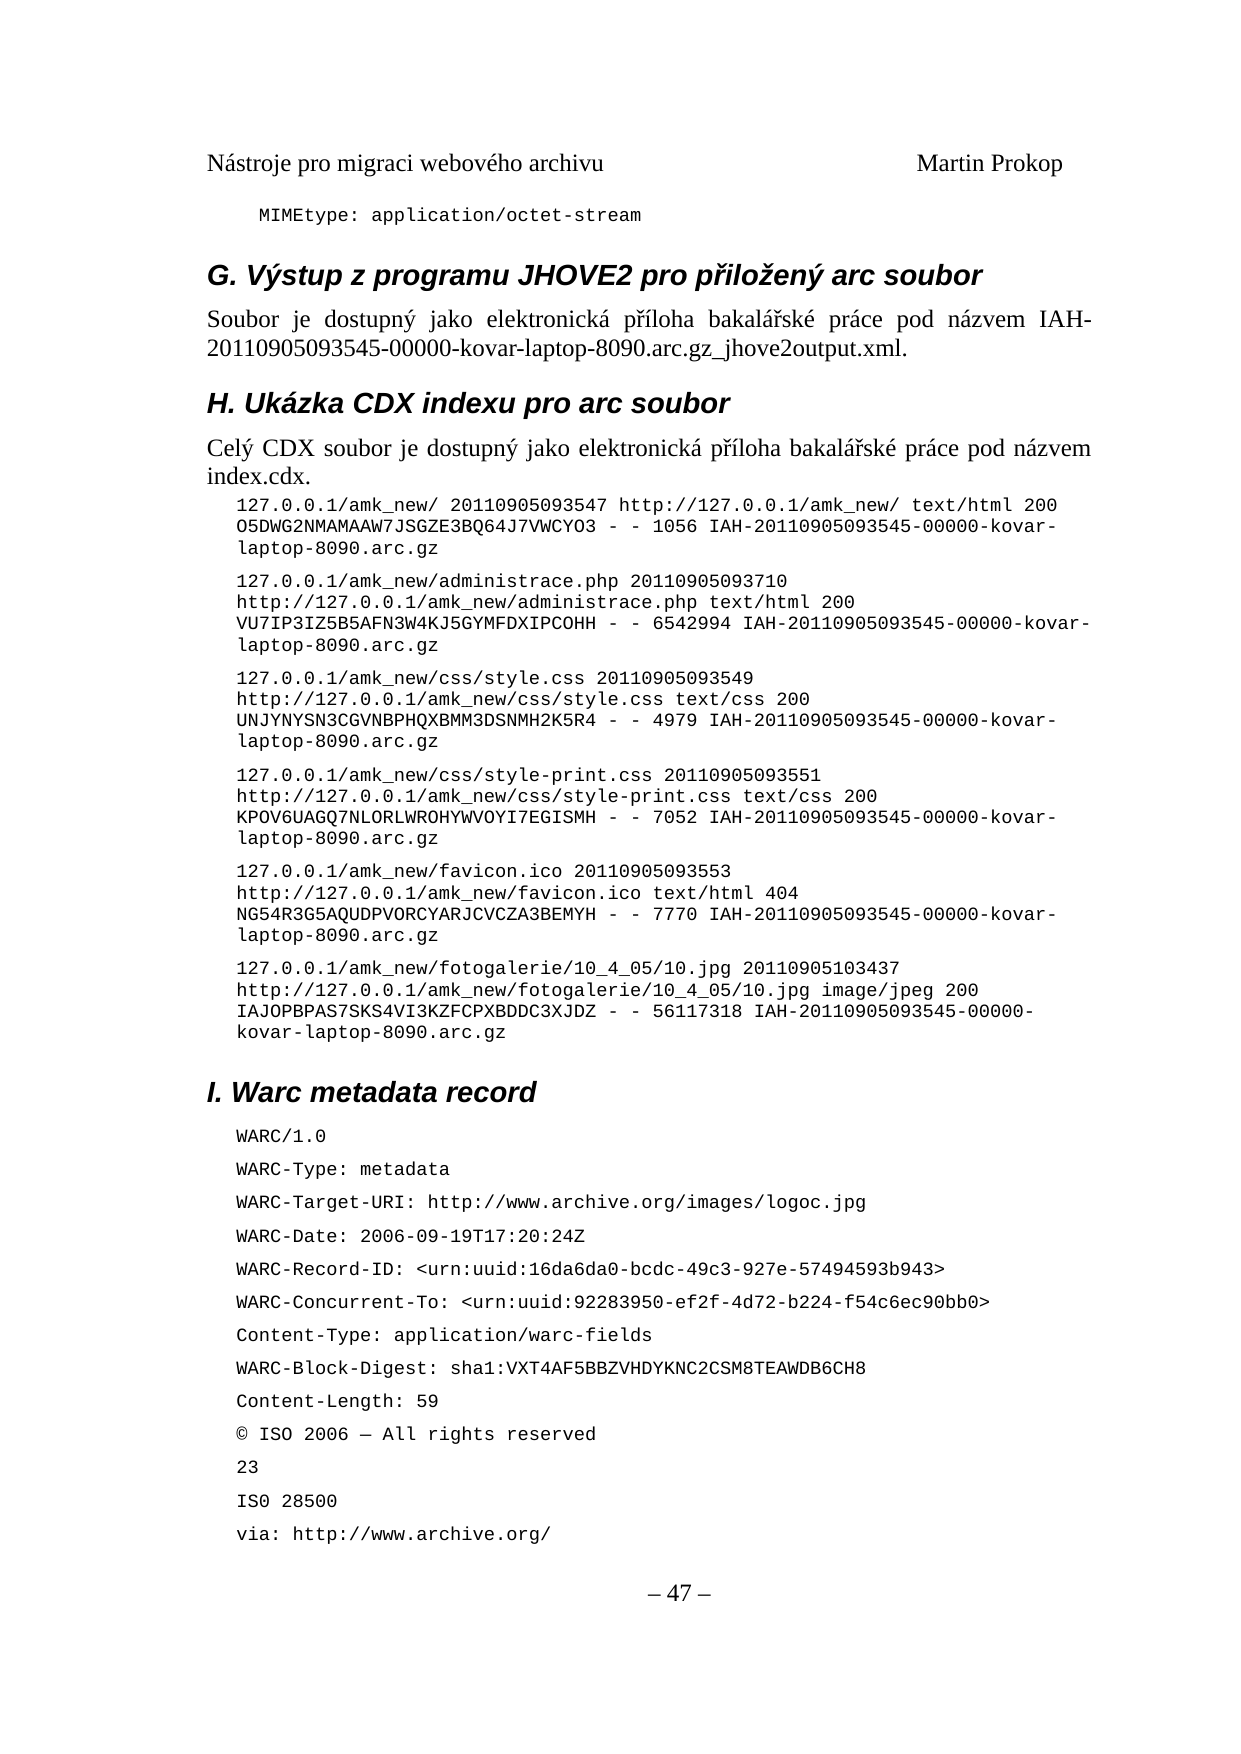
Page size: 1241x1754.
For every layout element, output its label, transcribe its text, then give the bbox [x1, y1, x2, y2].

text Soubor je dostupný jako elektronická příloha bakalářské práce pod názvem IAH-20110905093545-00000-kovar-laptop-8090.arc.gz_jhove2output.xml. [207, 304, 1093, 362]
text 127.0.0.1/amk_new/ 20110905093547 http://127.0.0.1/amk_new/ text/html 200 O5DWG2NMAMAAW7JSGZE3BQ64J7VWCYO3 - - 1056 IAH-20110905093545-00000-kovar-laptop-8090.arc.gz [236, 496, 1093, 560]
text IS0 28500 [236, 1491, 1093, 1513]
text Content-Length: 59 [236, 1392, 1093, 1413]
text 127.0.0.1/amk_new/favicon.ico 20110905093553 http://127.0.0.1/amk_new/favicon.ico text/html 404 NG54R3G5AQUDPVORCYARJCVCZA3BEMYH - - 7770 IAH-20110905093545-00000-kovar-laptop-8090.arc.gz [236, 862, 1093, 947]
text WARC-Type: metadata [236, 1160, 1093, 1181]
text © ISO 2006 — All rights reserved [236, 1425, 1093, 1446]
text 23 [236, 1458, 1093, 1479]
text 127.0.0.1/amk_new/css/style.css 20110905093549 http://127.0.0.1/amk_new/css/style.css text/css 200 UNJYNYSN3CGVNBPHQXBMM3DSNMH2K5R4 - - 4979 IAH-20110905093545-00000-kovar-laptop-8090.arc.gz [236, 668, 1093, 753]
subtitle I. Warc metadata record [207, 1075, 1093, 1109]
text via: http://www.archive.org/ [236, 1524, 1093, 1546]
text WARC/1.0 [236, 1127, 1093, 1148]
text 127.0.0.1/amk_new/administrace.php 20110905093710 http://127.0.0.1/amk_new/administrace.php text/html 200 VU7IP3IZ5B5AFN3W4KJ5GYMFDXIPCOHH - - 6542994 IAH-20110905093545-00000-kovar-laptop-8090.arc.gz [236, 572, 1093, 657]
text WARC-Block-Digest: sha1:VXT4AF5BBZVHDYKNC2CSM8TEAWDB6CH8 [236, 1359, 1093, 1380]
text WARC-Date: 2006-09-19T17:20:24Z [236, 1226, 1093, 1248]
text Celý CDX soubor je dostupný jako elektronická příloha bakalářské práce pod názvem index.cdx. [207, 433, 1093, 490]
subtitle H. Ukázka CDX indexu pro arc soubor [207, 387, 1093, 420]
text Content-Type: application/warc-fields [236, 1326, 1093, 1347]
text 127.0.0.1/amk_new/fotogalerie/10_4_05/10.jpg 20110905103437 http://127.0.0.1/amk_new/fotogalerie/10_4_05/10.jpg image/jpeg 200 IAJOPBPAS7SKS4VI3KZFCPXBDDC3XJDZ - - 56117318 IAH-20110905093545-00000-kovar-laptop-8090.arc.gz [236, 959, 1093, 1044]
text MIMEtype: application/octet-stream [236, 206, 1093, 227]
text 127.0.0.1/amk_new/css/style-print.css 20110905093551 http://127.0.0.1/amk_new/css/style-print.css text/css 200 KPOV6UAGQ7NLORLWROHYWVOYI7EGISMH - - 7052 IAH-20110905093545-00000-kovar-laptop-8090.arc.gz [236, 765, 1093, 850]
text WARC-Record-ID: <urn:uuid:16da6da0-bcdc-49c3-927e-57494593b943> [236, 1259, 1093, 1281]
text WARC-Target-URI: http://www.archive.org/images/logoc.jpg [236, 1193, 1093, 1214]
text WARC-Concurrent-To: <urn:uuid:92283950-ef2f-4d72-b224-f54c6ec90bb0> [236, 1293, 1093, 1314]
subtitle G. Výstup z programu JHOVE2 pro přiložený arc soubor [207, 258, 1093, 292]
